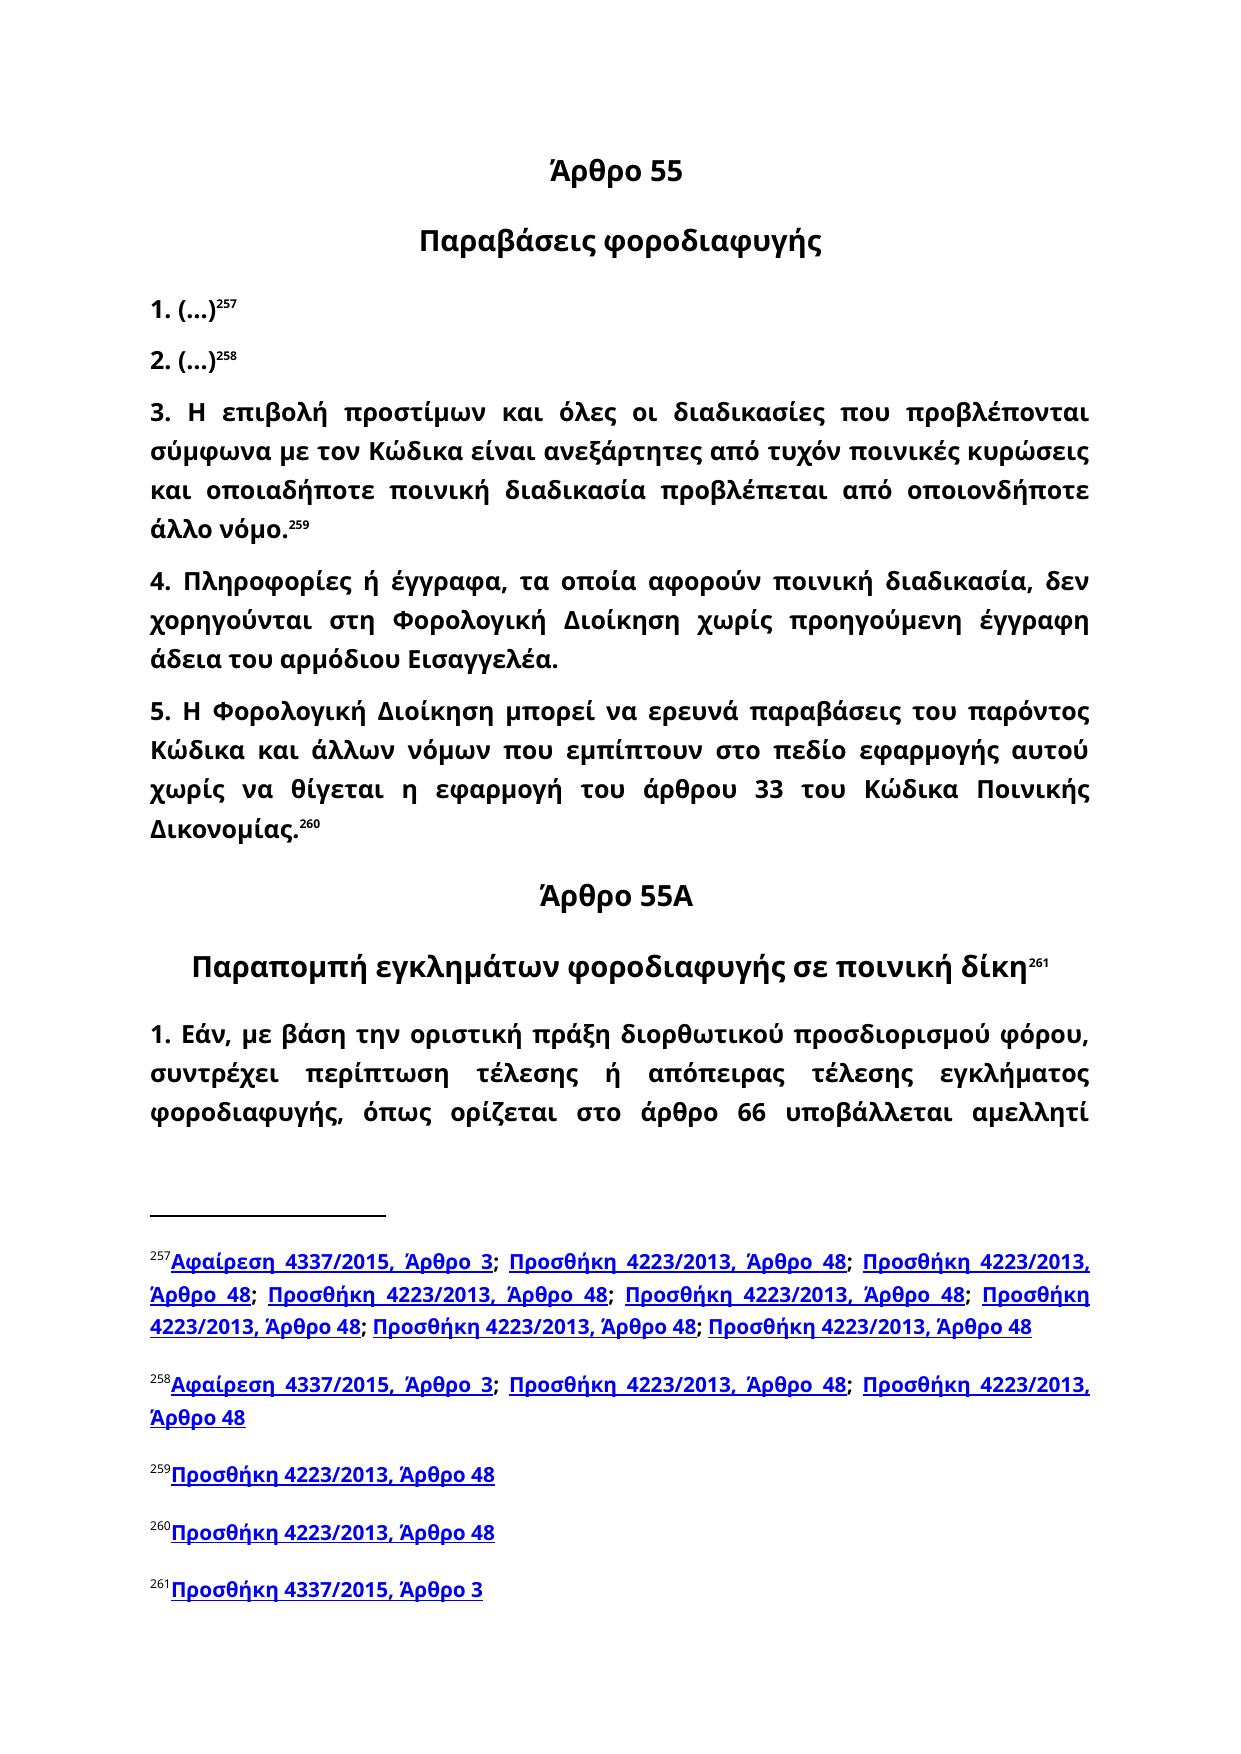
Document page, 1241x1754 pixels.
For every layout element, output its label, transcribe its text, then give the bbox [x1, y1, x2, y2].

text 5. Η Φορολογική Διοίκηση μπορεί να ερευνά παραβάσεις του παρόντος Κώδικα και άλλων νόμων που εμπίπτουν στο πεδίο εφαρμογής αυτού χωρίς να θίγεται η εφαρμογή του άρθρου 33 του Κώδικα Ποινικής Δικονομίας. [150, 694, 1090, 845]
subtitle Παραβάσεις φοροδιαφυγής [150, 221, 1090, 260]
text Αφαίρεση 4337/2015, Άρθρο 3; Προσθήκη 4223/2013, Άρθρο 48; Προσθήκη 4223/2013, Άρθρο 48; Προσθήκη 4223/2013, Άρθρο 48; Προσθήκη 4223/2013, Άρθρο 48; Προσθήκη 4223/2013, Άρθρο 48; Προσθήκη 4223/2013, Άρθρο 48; Προσθήκη 4223/2013, Άρθρο 48 [150, 1247, 1090, 1341]
text Προσθήκη 4223/2013, Άρθρο 48 [150, 1460, 1090, 1489]
text Προσθήκη 4223/2013, Άρθρο 48 [150, 1518, 1090, 1546]
text 1. (…) [150, 291, 1090, 325]
text 1. Εάν, με βάση την οριστική πράξη διορθωτικού προσδιορισμού φόρου, συντρέχει περίπτωση τέλεσης ή απόπειρας τέλεσης εγκλήματος φοροδιαφυγής, όπως ορίζεται στο άρθρο 66 υποβάλλεται αμελλητί [150, 1017, 1090, 1129]
text Αφαίρεση 4337/2015, Άρθρο 3; Προσθήκη 4223/2013, Άρθρο 48; Προσθήκη 4223/2013, Άρθρο 48 [150, 1370, 1090, 1431]
text 3. Η επιβολή προστίμων και όλες οι διαδικασίες που προβλέπονται σύμφωνα με τον Κώδικα είναι ανεξάρτητες από τυχόν ποινικές κυρώσεις και οποιαδήποτε ποινική διαδικασία προβλέπεται από οποιονδήποτε άλλο νόμο. [150, 394, 1090, 546]
subtitle Άρθρο 55 [150, 150, 1090, 190]
text 4. Πληροφορίες ή έγγραφα, τα οποία αφορούν ποινική διαδικασία, δεν χορηγούνται στη Φορολογική Διοίκηση χωρίς προηγούμενη έγγραφη άδεια του αρμόδιου Εισαγγελέα. [150, 564, 1090, 676]
text Προσθήκη 4337/2015, Άρθρο 3 [150, 1576, 1090, 1604]
text 2. (…) [150, 343, 1090, 377]
subtitle Άρθρο 55Α [150, 875, 1090, 915]
subtitle Παραπομπή εγκλημάτων φοροδιαφυγής σε ποινική δίκη [150, 946, 1090, 986]
